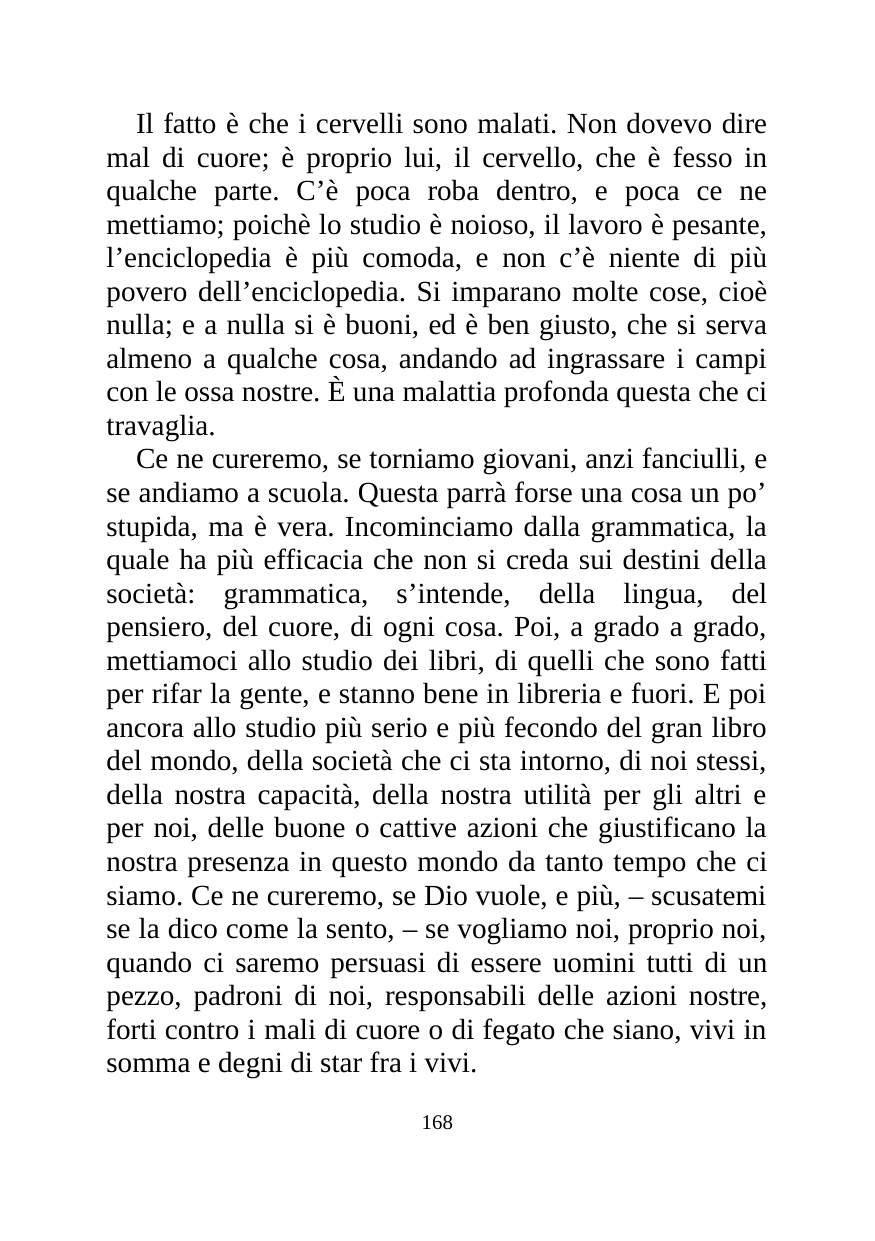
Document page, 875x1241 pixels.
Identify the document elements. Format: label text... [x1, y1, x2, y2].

text Il fatto è che i cervelli sono malati. Non dovevo dire mal di cuore; è proprio lui, il cervello, che è fesso in qualche parte. C’è poca roba dentro, e poca ce ne mettiamo; poichè lo studio è noioso, il lavoro è pesante, l’enciclopedia è più comoda, e non c’è niente di più povero dell’enciclopedia. Si imparano molte cose, cioè nulla; e a nulla si è buoni, ed è ben giusto, che si serva almeno a qualche cosa, andando ad ingrassare i campi con le ossa nostre. È una malattia profonda questa che ci travaglia. [106, 106, 768, 442]
text Ce ne cureremo, se torniamo giovani, anzi fanciulli, e se andiamo a scuola. Questa parrà forse una cosa un po’ stupida, ma è vera. Incominciamo dalla grammatica, la quale ha più efficacia che non si creda sui destini della società: grammatica, s’intende, della lingua, del pensiero, del cuore, di ogni cosa. Poi, a grado a grado, mettiamoci allo studio dei libri, di quelli che sono fatti per rifar la gente, e stanno bene in libreria e fuori. E poi ancora allo studio più serio e più fecondo del gran libro del mondo, della società che ci sta intorno, di noi stessi, della nostra capacità, della nostra utilità per gli altri e per noi, delle buone o cattive azioni che giustificano la nostra presenza in questo mondo da tanto tempo che ci siamo. Ce ne cureremo, se Dio vuole, e più, – scusatemi se la dico come la sento, – se vogliamo noi, proprio noi, quando ci saremo persuasi di essere uomini tutti di un pezzo, padroni di noi, responsabili delle azioni nostre, forti contro i mali di cuore o di fegato che siano, vivi in somma e degni di star fra i vivi. [106, 442, 768, 1079]
